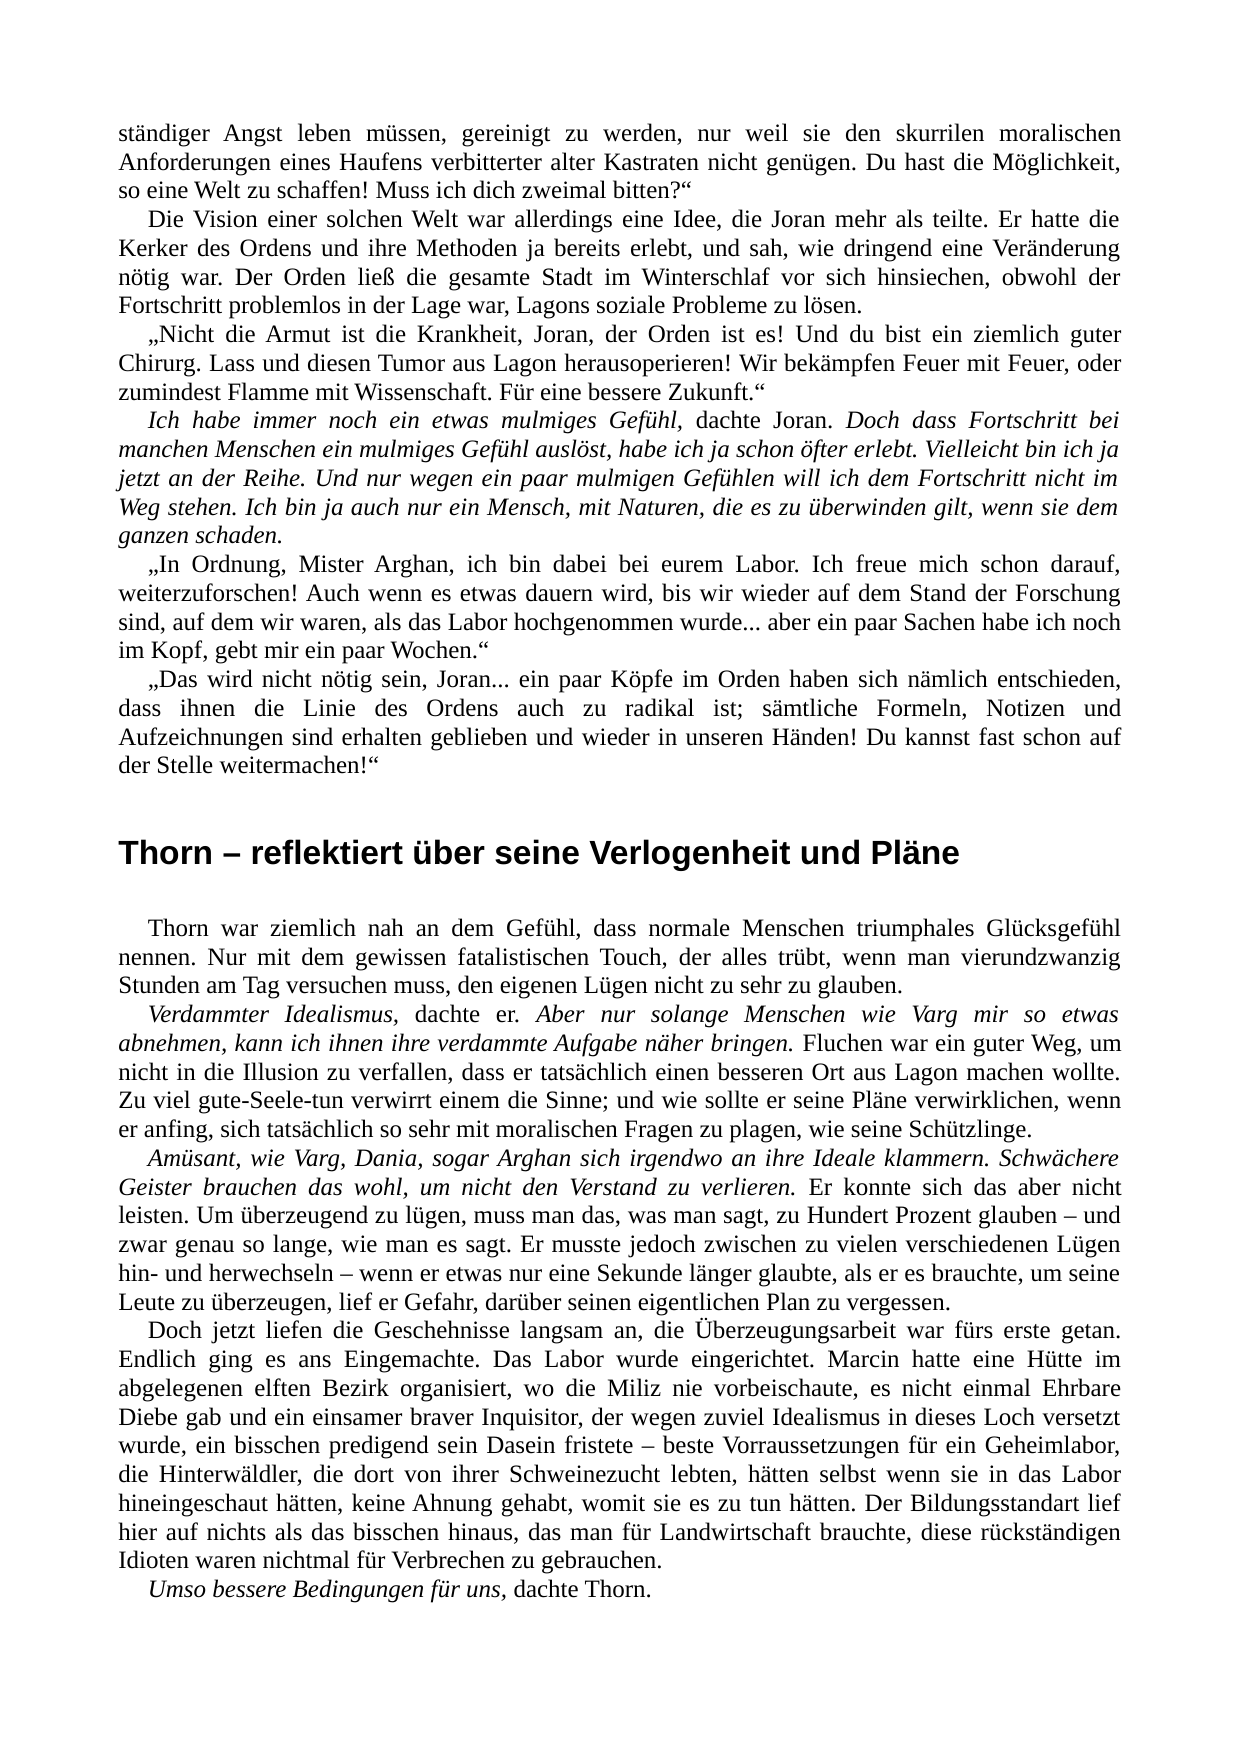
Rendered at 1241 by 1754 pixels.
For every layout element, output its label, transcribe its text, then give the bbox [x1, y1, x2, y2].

text Amüsant, wie Varg, Dania, sogar Arghan sich irgendwo an ihre Ideale klammern. Schwächere Geister brauchen das wohl, um nicht den Verstand zu verlieren. Er konnte sich das aber nicht leisten. Um überzeugend zu lügen, muss man das, was man sagt, zu Hundert Prozent glauben – und zwar genau so lange, wie man es sagt. Er musste jedoch zwischen zu vielen verschiedenen Lügen hin- und herwechseln – wenn er etwas nur eine Sekunde länger glaubte, als er es brauchte, um seine Leute zu überzeugen, lief er Gefahr, darüber seinen eigentlichen Plan zu vergessen. [118, 1143, 1122, 1316]
text Ich habe immer noch ein etwas mulmiges Gefühl, dachte Joran. Doch dass Fortschritt bei manchen Menschen ein mulmiges Gefühl auslöst, habe ich ja schon öfter erlebt. Vielleicht bin ich ja jetzt an der Reihe. Und nur wegen ein paar mulmigen Gefühlen will ich dem Fortschritt nicht im Weg stehen. Ich bin ja auch nur ein Mensch, mit Naturen, die es zu überwinden gilt, wenn sie dem ganzen schaden. [118, 406, 1122, 549]
text Thorn war ziemlich nah an dem Gefühl, dass normale Menschen triumphales Glücksgefühl nennen. Nur mit dem gewissen fatalistischen Touch, der alles trübt, wenn man vierundzwanzig Stunden am Tag versuchen muss, den eigenen Lügen nicht zu sehr zu glauben. [118, 913, 1122, 999]
text ständiger Angst leben müssen, gereinigt zu werden, nur weil sie den skurrilen moralischen Anforderungen eines Haufens verbitterter alter Kastraten nicht genügen. Du hast die Möglichkeit, so eine Welt zu schaffen! Muss ich dich zweimal bitten?“ [118, 118, 1122, 204]
text „Das wird nicht nötig sein, Joran... ein paar Köpfe im Orden haben sich nämlich entschieden, dass ihnen die Linie des Ordens auch zu radikal ist; sämtliche Formeln, Notizen und Aufzeichnungen sind erhalten geblieben und wieder in unseren Händen! Du kannst fast schon auf der Stelle weitermachen!“ [118, 664, 1122, 779]
text Doch jetzt liefen die Geschehnisse langsam an, die Überzeugungsarbeit war fürs erste getan. Endlich ging es ans Eingemachte. Das Labor wurde eingerichtet. Marcin hatte eine Hütte im abgelegenen elften Bezirk organisiert, wo die Miliz nie vorbeischaute, es nicht einmal Ehrbare Diebe gab und ein einsamer braver Inquisitor, der wegen zuviel Idealismus in dieses Loch versetzt wurde, ein bisschen predigend sein Dasein fristete – beste Vorraussetzungen für ein Geheimlabor, die Hinterwäldler, die dort von ihrer Schweinezucht lebten, hätten selbst wenn sie in das Labor hineingeschaut hätten, keine Ahnung gehabt, womit sie es zu tun hätten. Der Bildungsstandart lief hier auf nichts als das bisschen hinaus, das man für Landwirtschaft brauchte, diese rückständigen Idioten waren nichtmal für Verbrechen zu gebrauchen. [118, 1316, 1122, 1574]
text Die Vision einer solchen Welt war allerdings eine Idee, die Joran mehr als teilte. Er hatte die Kerker des Ordens und ihre Methoden ja bereits erlebt, und sah, wie dringend eine Veränderung nötig war. Der Orden ließ die gesamte Stadt im Winterschlaf vor sich hinsiechen, obwohl der Fortschritt problemlos in der Lage war, Lagons soziale Probleme zu lösen. [118, 204, 1122, 319]
text Verdammter Idealismus, dachte er. Aber nur solange Menschen wie Varg mir so etwas abnehmen, kann ich ihnen ihre verdammte Aufgabe näher bringen. Fluchen war ein guter Weg, um nicht in die Illusion zu verfallen, dass er tatsächlich einen besseren Ort aus Lagon machen wollte. Zu viel gute-Seele-tun verwirrt einem die Sinne; und wie sollte er seine Pläne verwirklichen, wenn er anfing, sich tatsächlich so sehr mit moralischen Fragen zu plagen, wie seine Schützlinge. [118, 999, 1122, 1143]
text Umso bessere Bedingungen für uns, dachte Thorn. [118, 1574, 1122, 1603]
subtitle Thorn – reflektiert über seine Verlogenheit und Pläne [118, 833, 1122, 872]
text „In Ordnung, Mister Arghan, ich bin dabei bei eurem Labor. Ich freue mich schon darauf, weiterzuforschen! Auch wenn es etwas dauern wird, bis wir wieder auf dem Stand der Forschung sind, auf dem wir waren, als das Labor hochgenommen wurde... aber ein paar Sachen habe ich noch im Kopf, gebt mir ein paar Wochen.“ [118, 549, 1122, 664]
text „Nicht die Armut ist die Krankheit, Joran, der Orden ist es! Und du bist ein ziemlich guter Chirurg. Lass und diesen Tumor aus Lagon herausoperieren! Wir bekämpfen Feuer mit Feuer, oder zumindest Flamme mit Wissenschaft. Für eine bessere Zukunft.“ [118, 319, 1122, 406]
